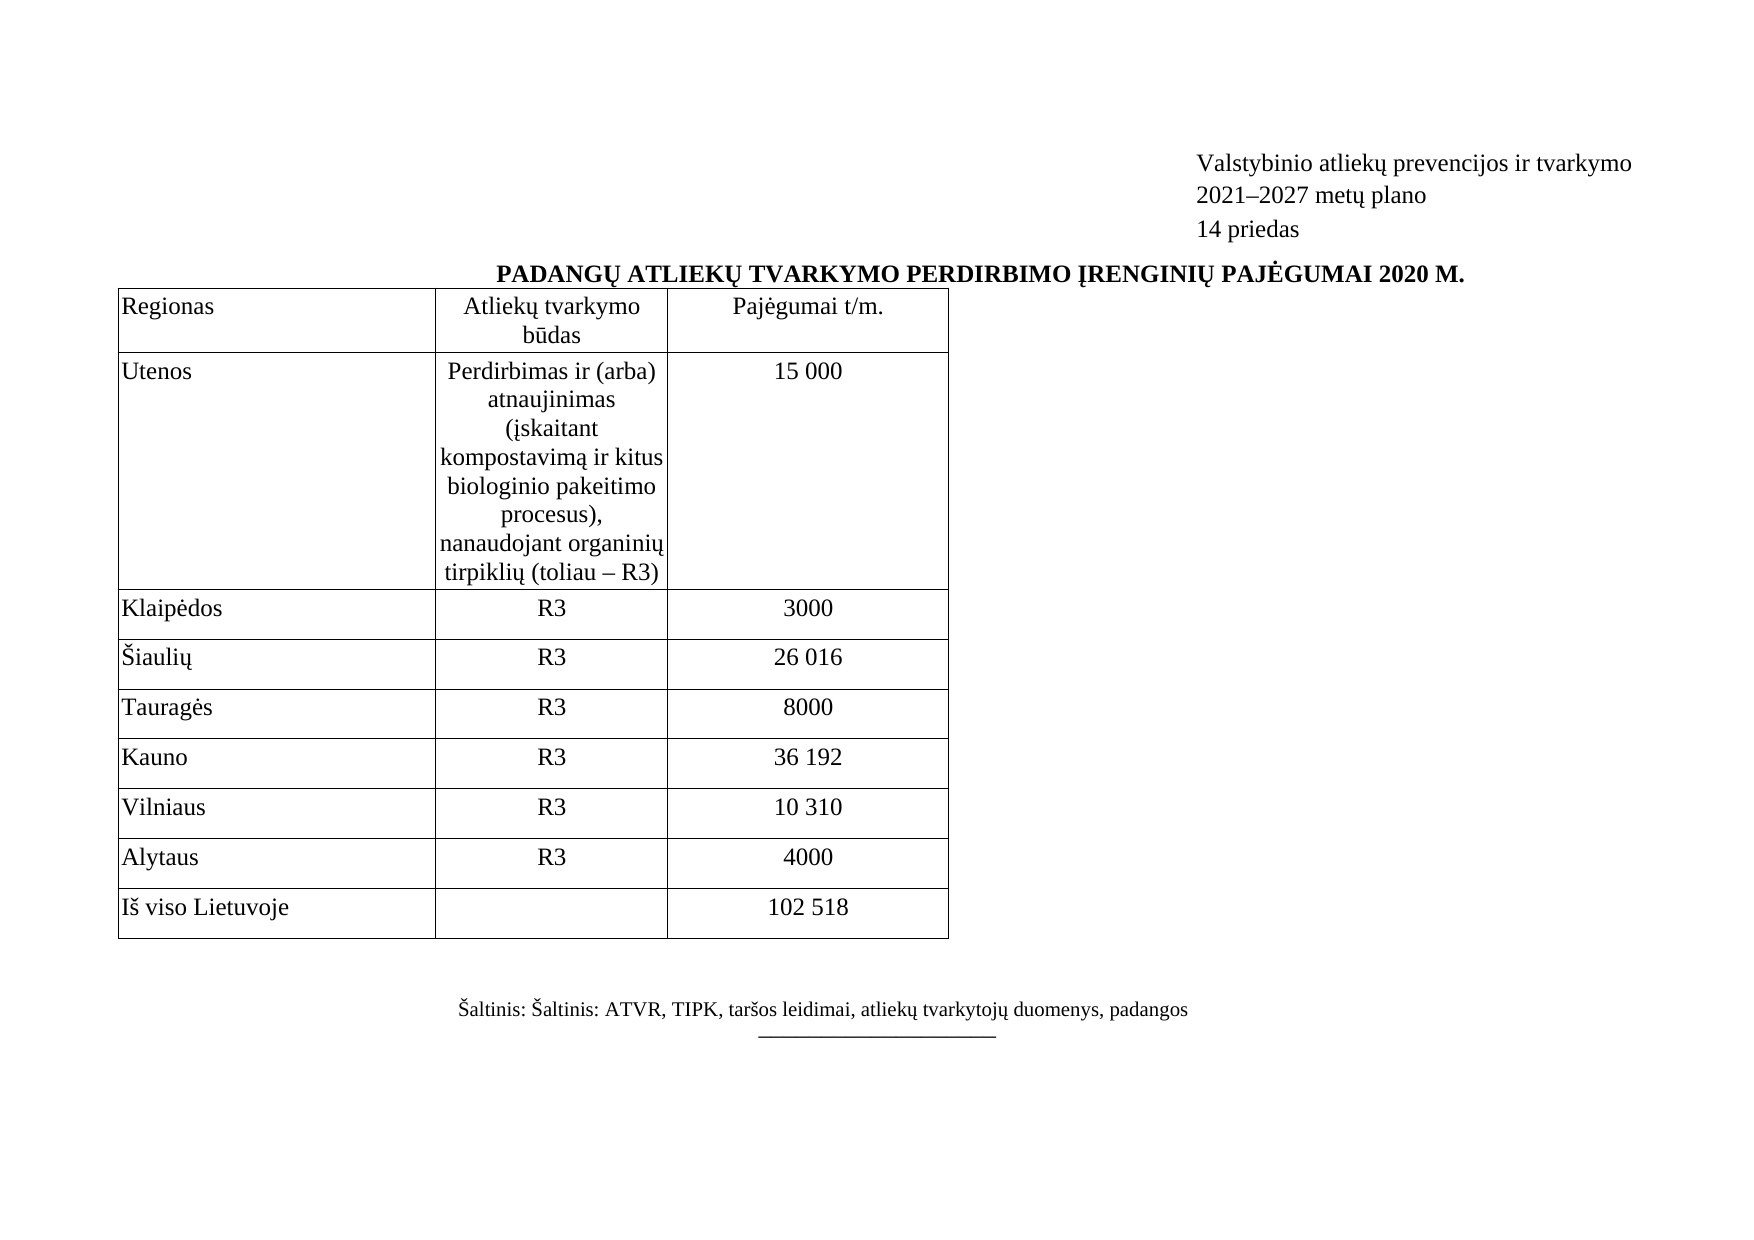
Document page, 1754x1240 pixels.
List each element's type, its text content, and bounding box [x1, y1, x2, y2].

table_cell Perdirbimas ir (arba) atnaujinimas (įskaitant kompostavimą ir kitus biologinio pakeitimo procesus), nanaudojant organinių tirpiklių (toliau – R3) [436, 353, 667, 589]
table_cell 102 518 [668, 889, 948, 938]
table_header Pajėgumai t/m. [668, 289, 948, 352]
table_cell Iš viso Lietuvoje [119, 889, 435, 938]
text 2021–2027 metų plano [118, 181, 1636, 209]
table_cell R3 [436, 640, 667, 688]
table_cell 26 016 [668, 640, 948, 688]
table_cell Tauragės [119, 690, 435, 738]
table_cell R3 [436, 590, 667, 638]
table_header Regionas [119, 289, 435, 352]
table_cell Alytaus [119, 839, 435, 888]
table_cell 4000 [668, 839, 948, 888]
table_cell R3 [436, 690, 667, 738]
table_cell R3 [436, 739, 667, 788]
table_cell 10 310 [668, 789, 948, 838]
table_cell Klaipėdos [119, 590, 435, 638]
table_cell Utenos [119, 353, 435, 589]
text ––––––––––––––––––– [118, 1021, 1636, 1049]
text PADANGŲ ATLIEKŲ TVARKYMO PERDIRBIMO ĮRENGINIŲ PAJĖGUMAI 2020 M. [252, 259, 1636, 287]
table_cell 36 192 [668, 739, 948, 788]
table_header Atliekų tvarkymo būdas [436, 289, 667, 352]
text Valstybinio atliekų prevencijos ir tvarkymo [118, 148, 1636, 176]
table_cell Kauno [119, 739, 435, 788]
table_cell Šiaulių [119, 640, 435, 688]
table_cell 8000 [668, 690, 948, 738]
table_cell [436, 889, 667, 938]
table_cell 3000 [668, 590, 948, 638]
text 14 priedas [118, 214, 1636, 242]
table_cell R3 [436, 789, 667, 838]
table_cell 15 000 [668, 353, 948, 589]
table_cell Vilniaus [119, 789, 435, 838]
text Šaltinis: Šaltinis: ATVR, TIPK, taršos leidimai, atliekų tvarkytojų duomenys, padangos [458, 996, 1636, 1021]
table_cell R3 [436, 839, 667, 888]
